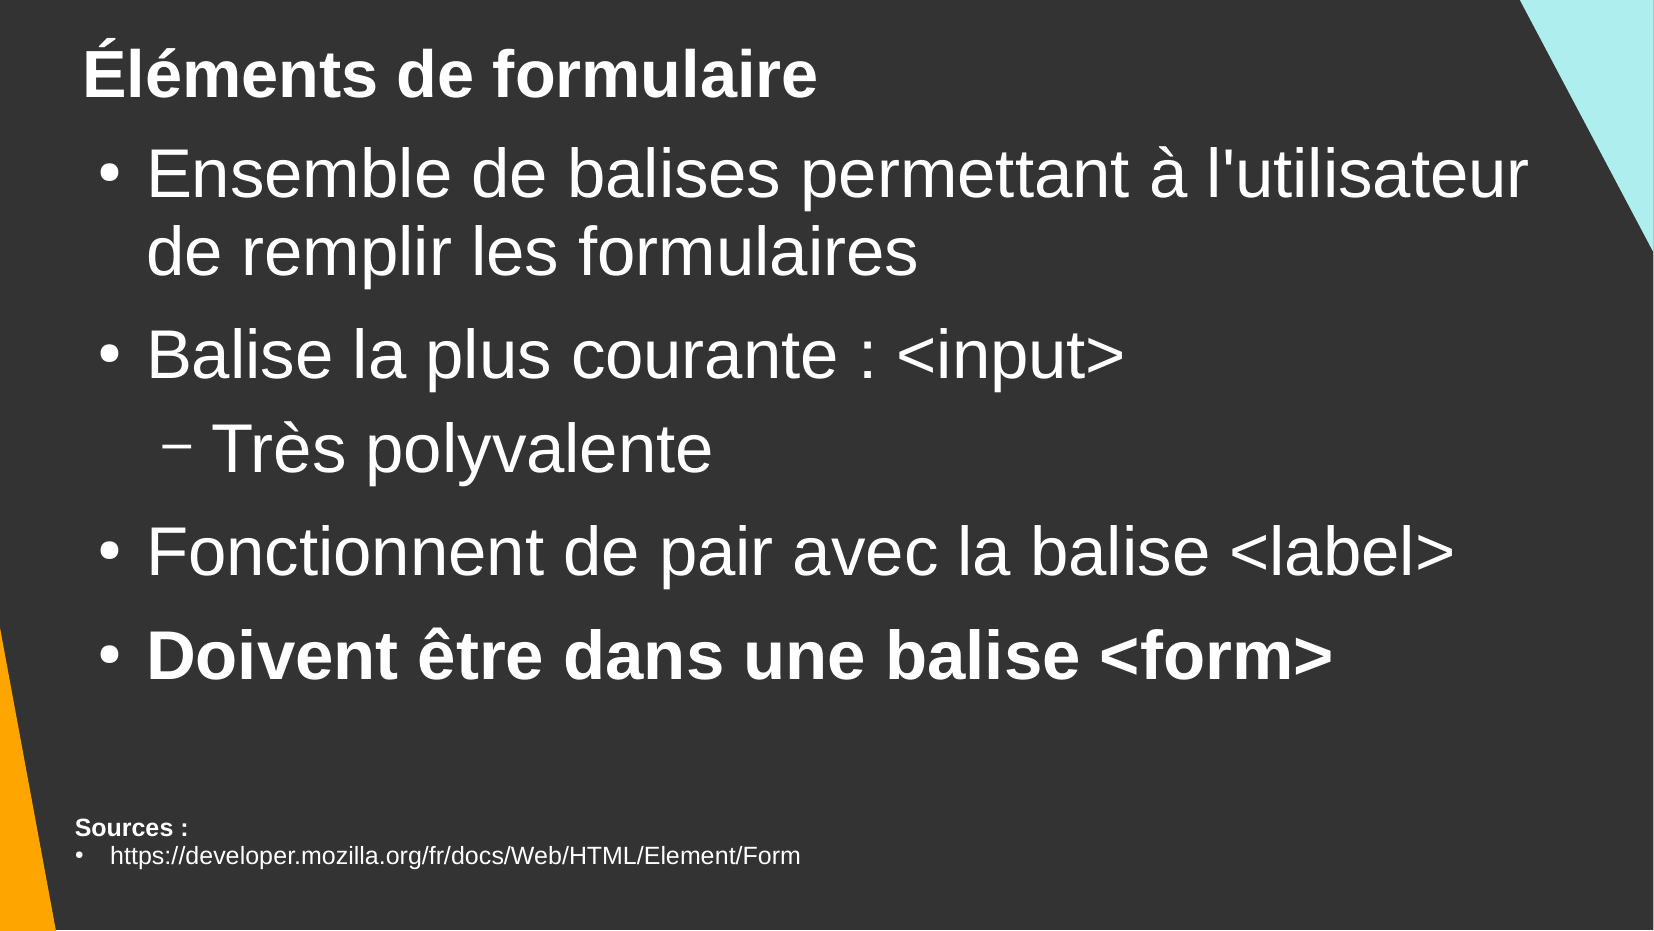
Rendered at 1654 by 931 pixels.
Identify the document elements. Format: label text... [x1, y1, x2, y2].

text_box [0, 627, 56, 931]
title Éléments de formulaire [82, 37, 1588, 130]
text_box Sources : https://developer.mozilla.org/fr/docs/Web/HTML/Element/Form [60, 806, 1546, 877]
text_box [1519, 0, 1654, 254]
list Ensemble de balises permettant à l'utilisateur de remplir les formulaires Balise la plus courante : <input> Très polyvalente Fonctionnent de pair avec la balise <label> Doivent être dans une balise <form> [80, 135, 1605, 700]
